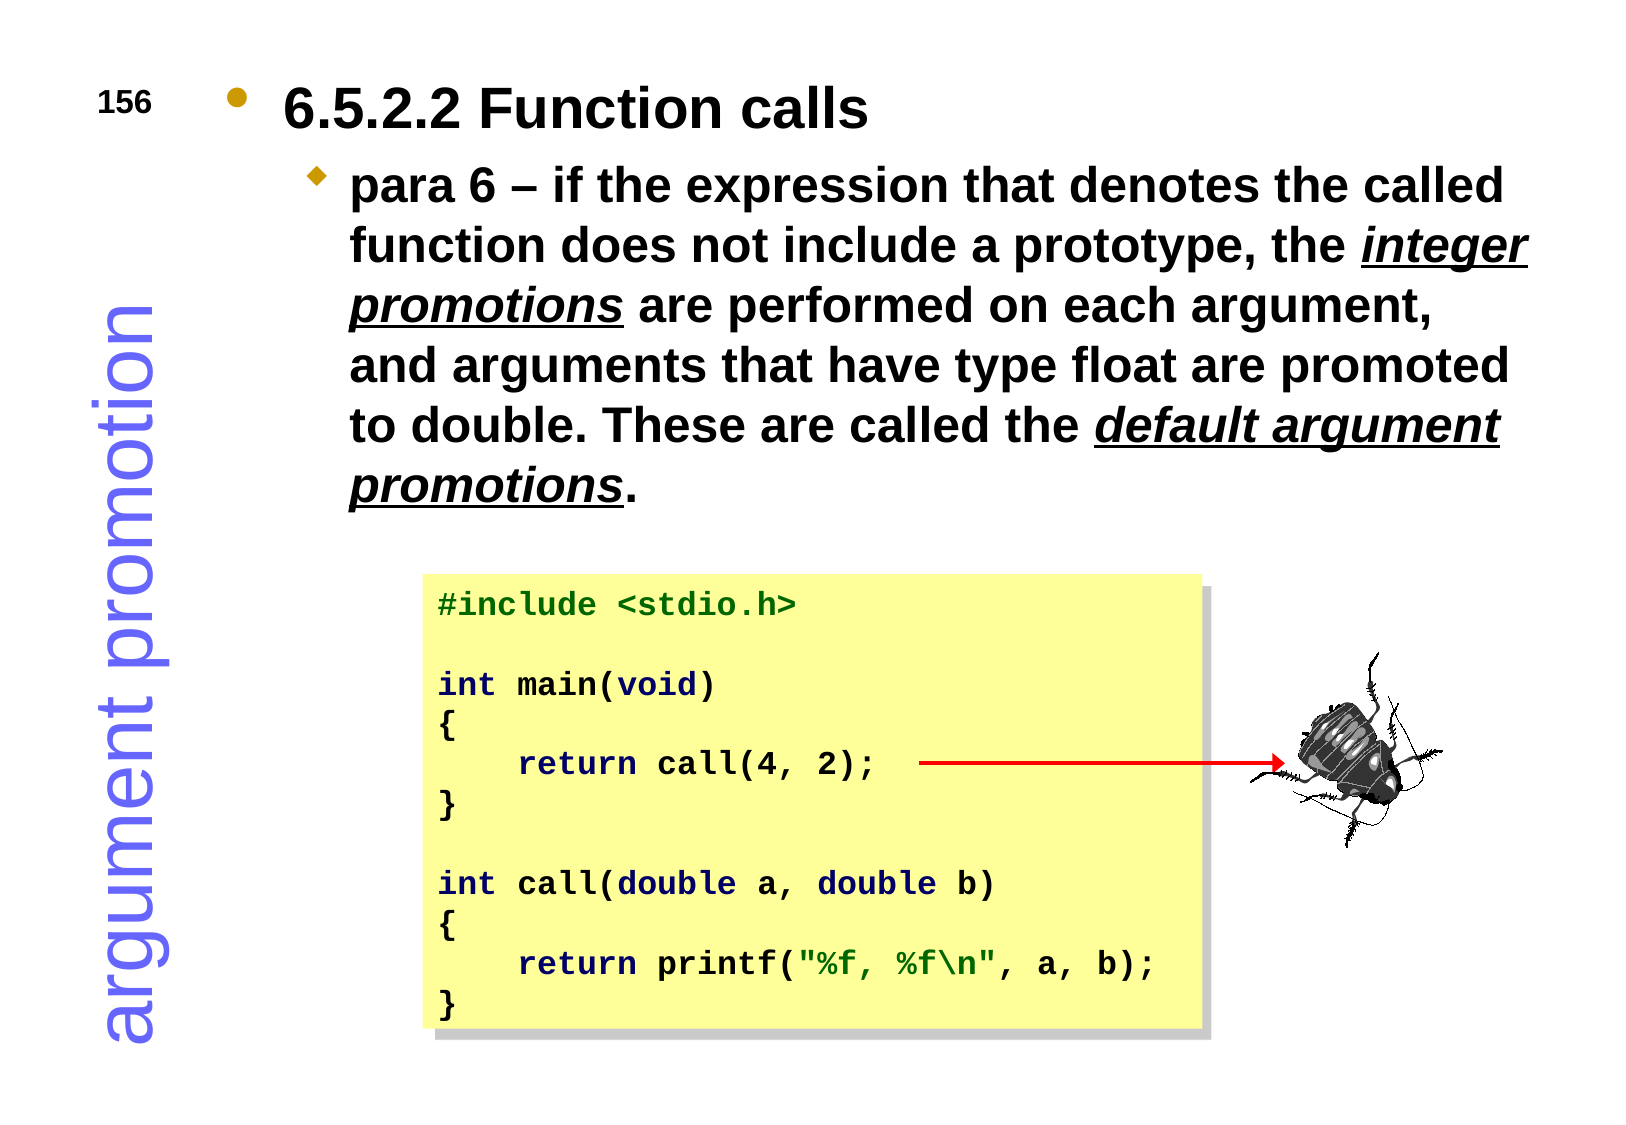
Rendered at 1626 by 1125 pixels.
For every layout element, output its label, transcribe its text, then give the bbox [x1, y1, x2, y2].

text_box #include <stdio.h> int main(void) { return call(4, 2); } int call(double a, double b) { return printf("%f, %f\n", a, b); } [422, 574, 1203, 1029]
text_box [1274, 771, 1286, 777]
text_box [1348, 828, 1353, 838]
text_box [1351, 798, 1365, 827]
title argument promotion [50, 187, 188, 1063]
list 6.5.2.2 Function calls para 6 – if the expression that denotes the called function does not include a prototype, the integer promotions are performed on each argument, and arguments that have type float are promoted to double. These are called the default argument promotions. [212, 62, 1550, 1063]
text_box [1284, 692, 1400, 803]
text_box [1367, 680, 1374, 691]
text_box [1395, 755, 1418, 768]
text_box [1361, 794, 1370, 800]
